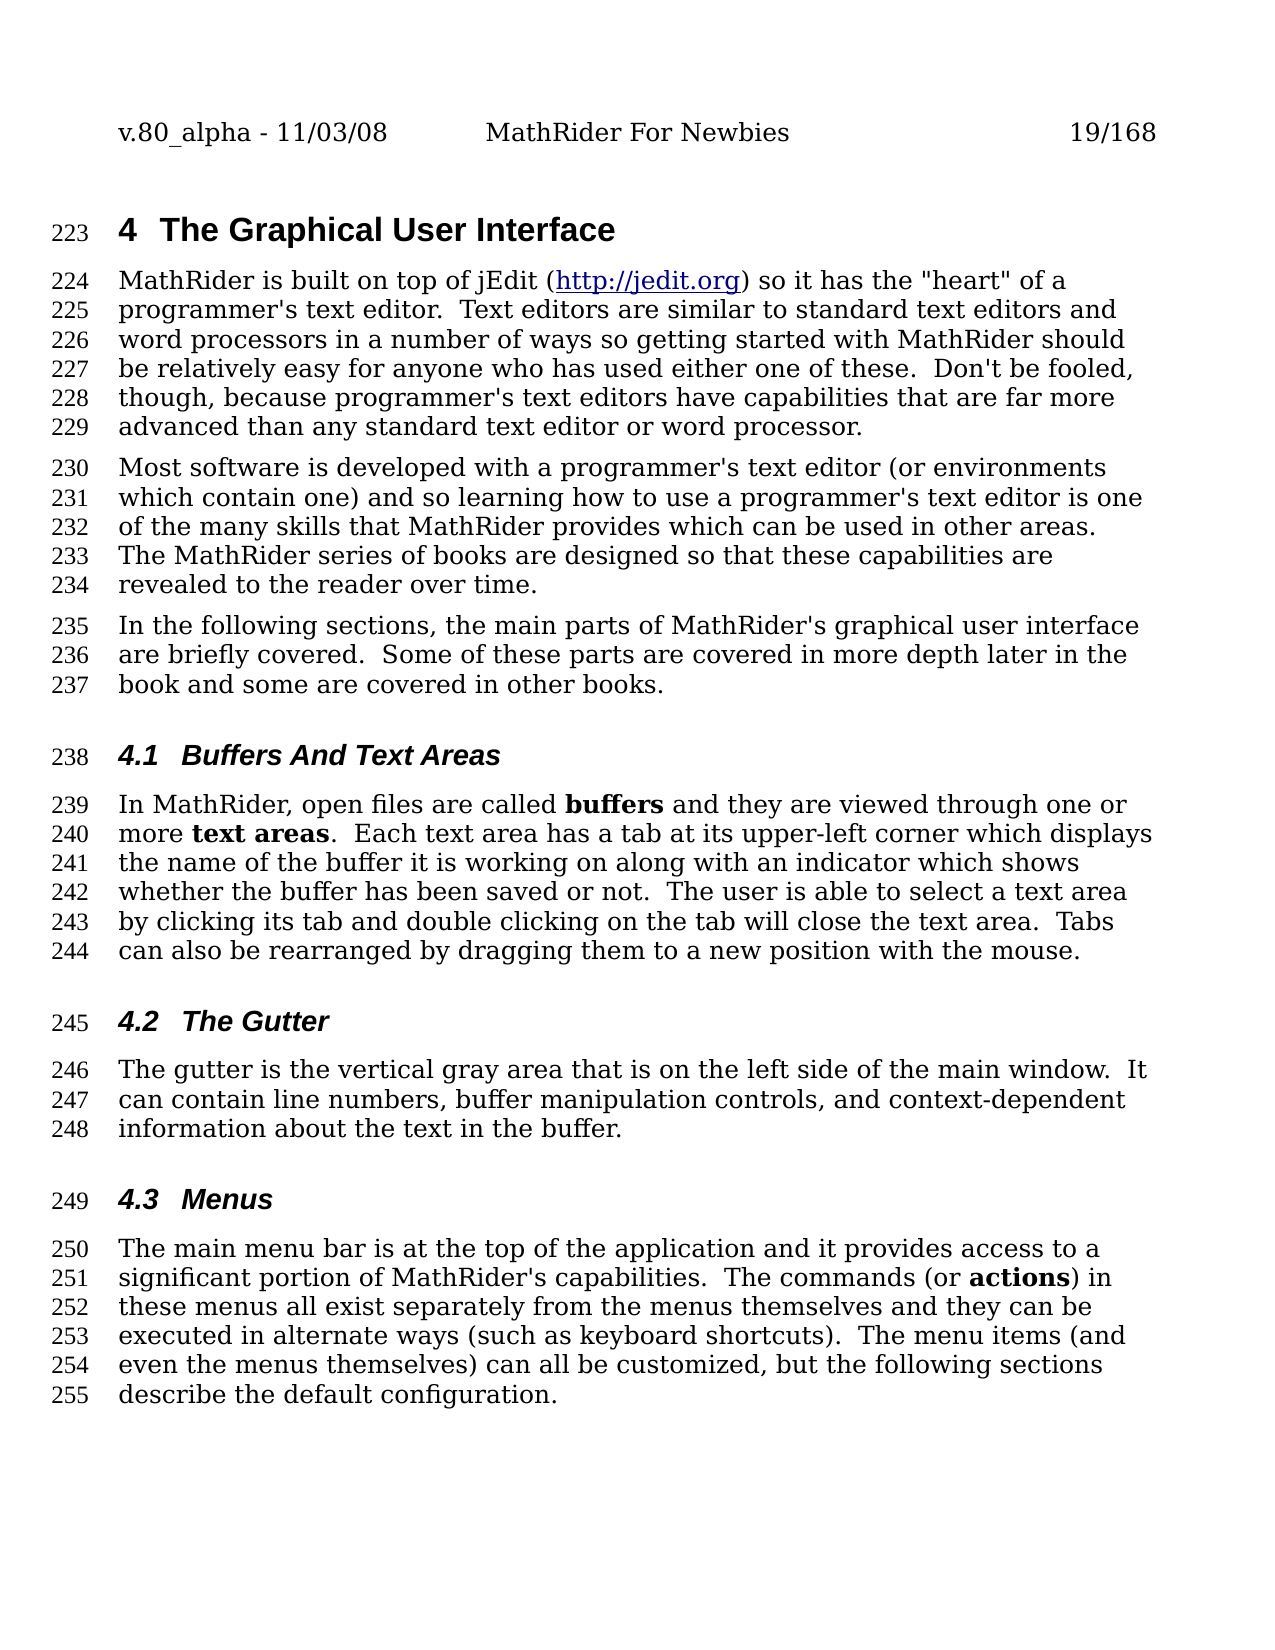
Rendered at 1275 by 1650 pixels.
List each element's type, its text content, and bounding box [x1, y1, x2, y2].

text Most software is developed with a programmer's text editor (or environments which contain one) and so learning how to use a programmer's text editor is one of the many skills that MathRider provides which can be used in other areas. The MathRider series of books are designed so that these capabilities are revealed to the reader over time. [118, 453, 1157, 599]
subtitle Buffers And Text Areas [118, 738, 1157, 772]
text In MathRider, open files are called buffers and they are viewed through one or more text areas. Each text area has a tab at its upper-left corner which displays the name of the buffer it is working on along with an indicator which shows whether the buffer has been saved or not. The user is able to select a text area by clicking its tab and double clicking on the tab will close the text area. Tabs can also be rearranged by dragging them to a new position with the mouse. [118, 789, 1157, 965]
text The main menu bar is at the top of the application and it provides access to a significant portion of MathRider's capabilities. The commands (or actions) in these menus all exist separately from the menus themselves and they can be executed in alternate ways (such as keyboard shortcuts). The menu items (and even the menus themselves) can all be customized, but the following sections describe the default configuration. [118, 1234, 1157, 1409]
text MathRider is built on top of jEdit (http://jedit.org) so it has the "heart" of a programmer's text editor. Text editors are similar to standard text editors and word processors in a number of ways so getting started with MathRider should be relatively easy for anyone who has used either one of these. Don't be fooled, though, because programmer's text editors have capabilities that are far more advanced than any standard text editor or word processor. [118, 266, 1157, 441]
subtitle The Gutter [118, 1004, 1157, 1038]
text The gutter is the vertical gray area that is on the left side of the main window. It can contain line numbers, buffer manipulation controls, and context-dependent information about the text in the buffer. [118, 1056, 1157, 1143]
subtitle The Graphical User Interface [118, 210, 1157, 248]
text In the following sections, the main parts of MathRider's graphical user interface are briefly covered. Some of these parts are covered in more depth later in the book and some are covered in other books. [118, 611, 1157, 699]
subtitle Menus [118, 1182, 1157, 1216]
